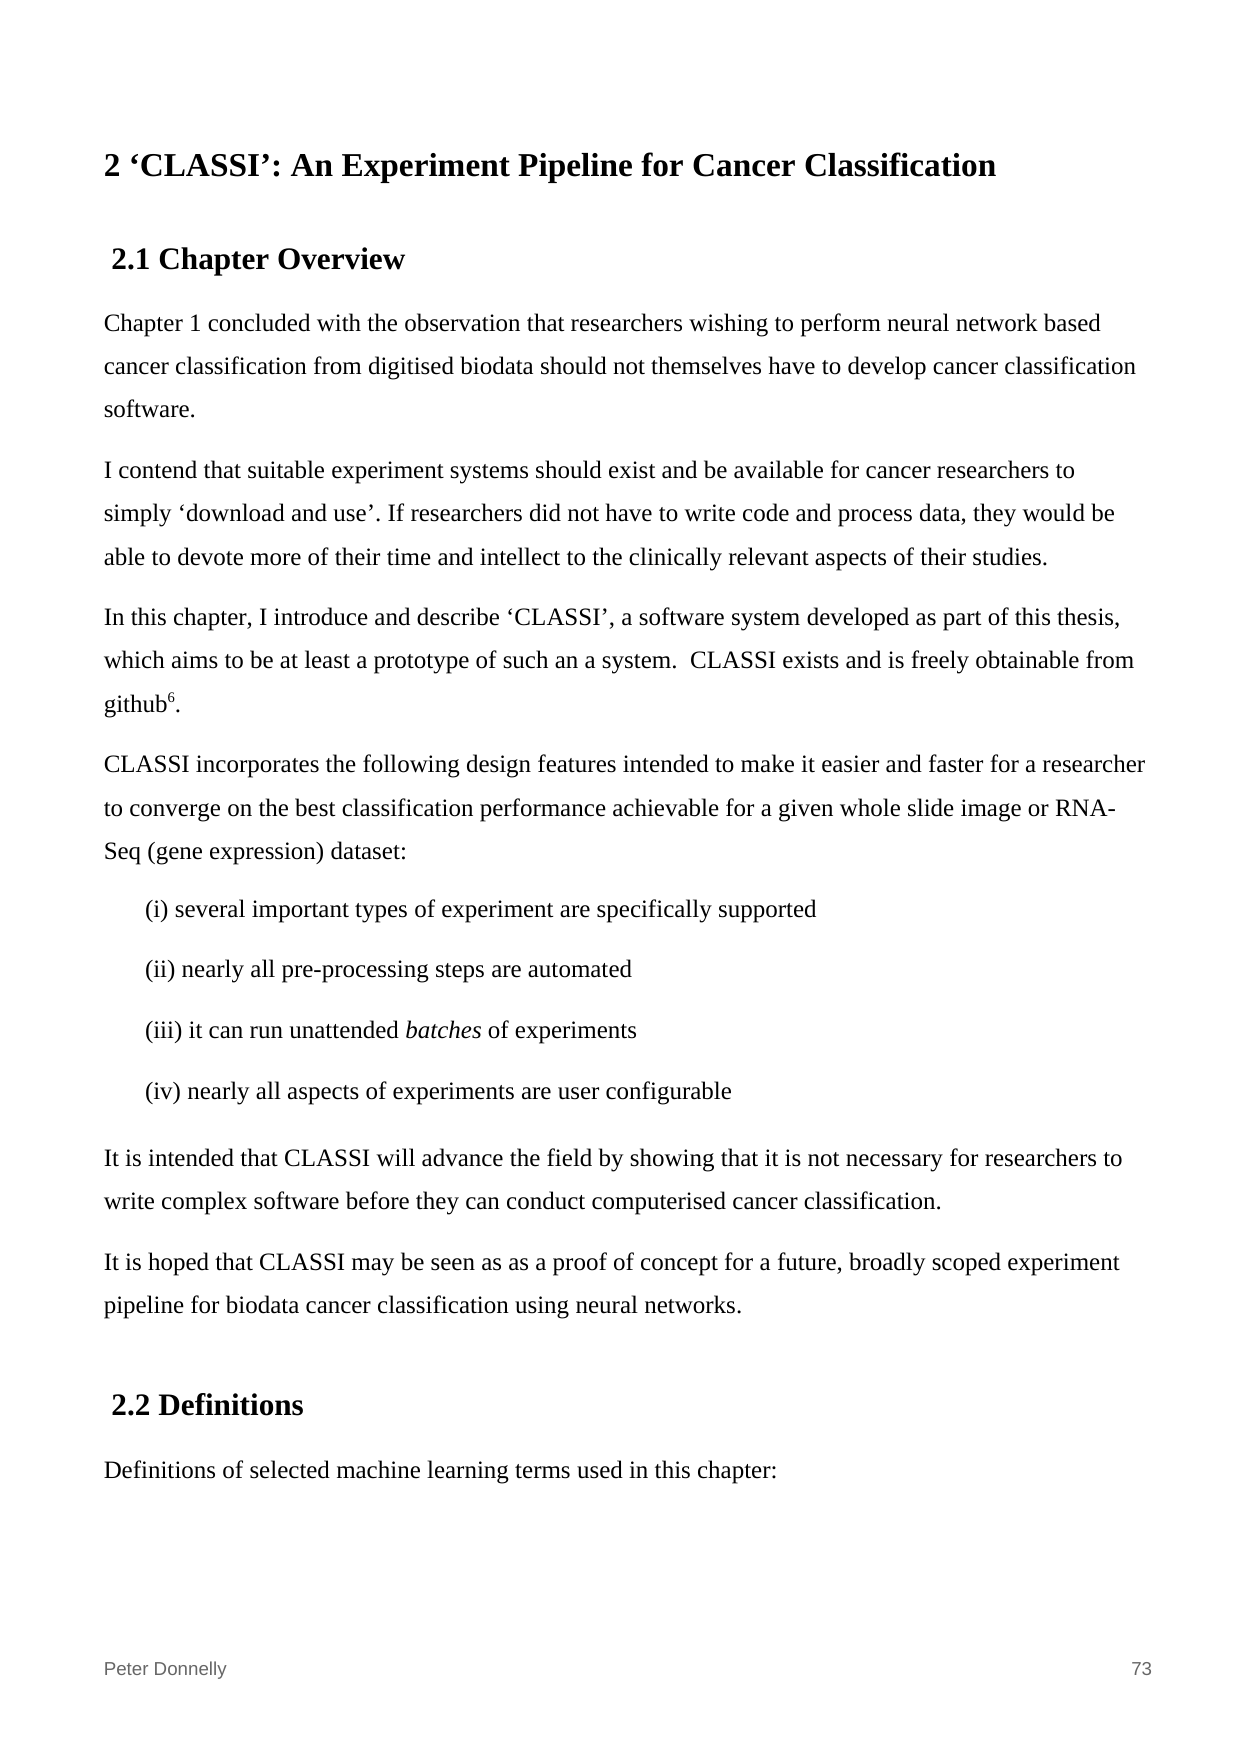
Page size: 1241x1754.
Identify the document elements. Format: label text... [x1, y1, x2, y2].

text (iii) it can run unattended batches of experiments [145, 1015, 1146, 1044]
subtitle ‘CLASSI’: An Experiment Pipeline for Cancer Classification [103, 145, 1146, 183]
subtitle Chapter Overview [103, 240, 1146, 276]
text Chapter 1 concluded with the observation that researchers wishing to perform neural network based cancer classification from digitised biodata should not themselves have to develop cancer classification software. [103, 308, 1146, 423]
text In this chapter, I introduce and describe ‘CLASSI’, a software system developed as part of this thesis, which aims to be at least a prototype of such an a system. CLASSI exists and is freely obtainable from github. [103, 602, 1146, 717]
subtitle Definitions [103, 1386, 1146, 1422]
text (iv) nearly all aspects of experiments are user configurable [145, 1076, 1146, 1105]
text Definitions of selected machine learning terms used in this chapter: [103, 1455, 1146, 1483]
text CLASSI incorporates the following design features intended to make it easier and faster for a researcher to converge on the best classification performance achievable for a given whole slide image or RNA-Seq (gene expression) dataset: [103, 749, 1146, 864]
text It is hoped that CLASSI may be seen as as a proof of concept for a future, broadly scoped experiment pipeline for biodata cancer classification using neural networks. [103, 1247, 1146, 1319]
text (i) several important types of experiment are specifically supported [145, 894, 1146, 922]
text It is intended that CLASSI will advance the field by showing that it is not necessary for researchers to write complex software before they can conduct computerised cancer classification. [103, 1143, 1146, 1215]
text I contend that suitable experiment systems should exist and be available for cancer researchers to simply ‘download and use’. If researchers did not have to write code and process data, they would be able to devote more of their time and intellect to the clinically relevant aspects of their studies. [103, 455, 1146, 570]
text (ii) nearly all pre-processing steps are automated [145, 954, 1146, 983]
